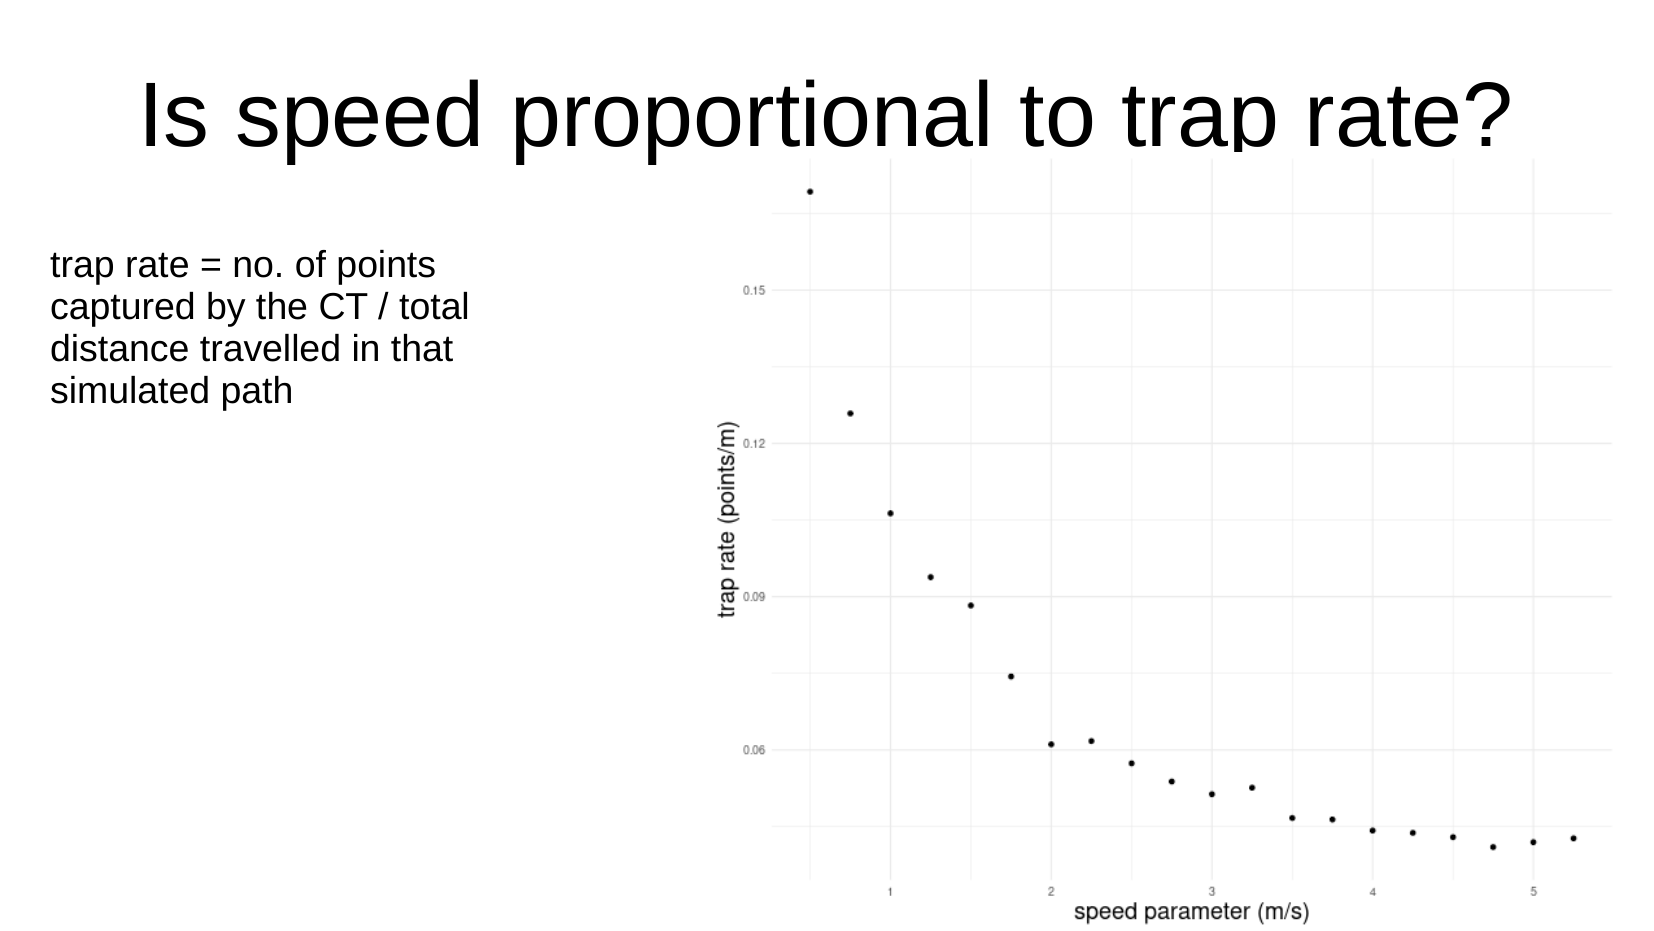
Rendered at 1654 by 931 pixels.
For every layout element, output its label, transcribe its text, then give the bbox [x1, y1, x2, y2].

text_box trap rate = no. of points captured by the CT / total distance travelled in that simulated path [35, 236, 508, 419]
picture [711, 152, 1619, 931]
title Is speed proportional to trap rate? [82, 37, 1571, 193]
